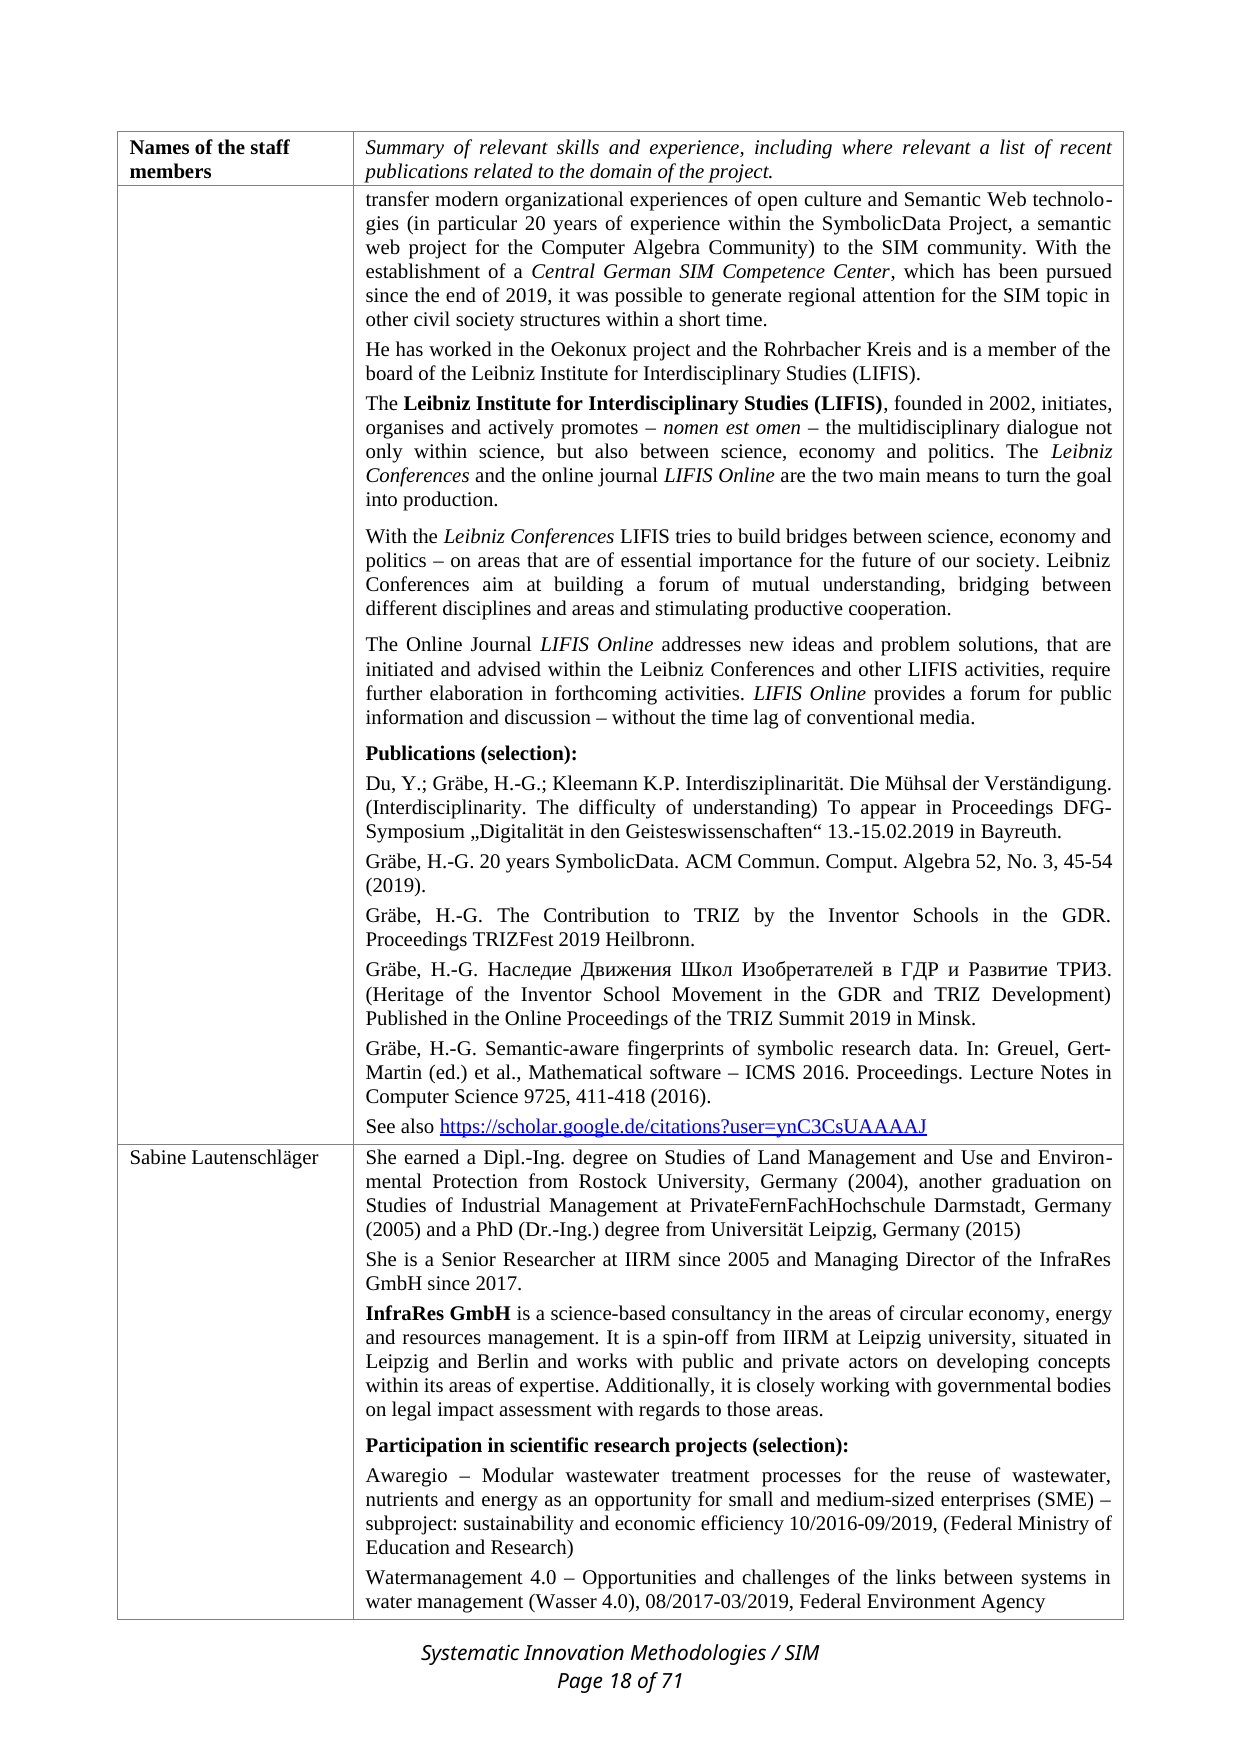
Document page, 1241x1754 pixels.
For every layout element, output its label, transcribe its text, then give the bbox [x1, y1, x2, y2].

table_cell Sabine Lautenschläger [118, 1145, 353, 1619]
table_cell She earned a Dipl.-Ing. degree on Studies of Land Management and Use and Environ­mental Protection from Rostock University, Germany (2004), another graduation on Studies of Industrial Management at PrivateFernFachHochschule Darmstadt, Germany (2005) and a PhD (Dr.-Ing.) degree from Universität Leipzig, Germany (2015) She is a Senior Researcher at IIRM since 2005 and Managing Director of the InfraRes GmbH since 2017. InfraRes GmbH is a science-based consultancy in the areas of circular economy, energy and resources management. It is a spin-off from IIRM at Leipzig university, situated in Leipzig and Berlin and works with public and private actors on developing concepts within its areas of expertise. Additionally, it is closely working with governmental bodies on legal impact assessment with regards to those areas. Participation in scientific research projects (selection): Awaregio – Modular wastewater treatment processes for the reuse of wastewater, nutrients and energy as an opportunity for small and medium-sized enterprises (SME) – subproject: sustainability and economic efficiency 10/2016-09/2019, (Federal Ministry of Education and Research) Watermanagement 4.0 – Opportunities and challenges of the links between systems in water management (Wasser 4.0), 08/2017-03/2019, Federal Environment Agency [354, 1145, 1123, 1619]
table_cell [118, 186, 353, 1144]
table_header Summary of relevant skills and experience, including where relevant a list of recent publications related to the domain of the project. [354, 132, 1123, 185]
table_cell transfer modern organizational experiences of open culture and Semantic Web technolo­gies (in particular 20 years of experience within the SymbolicData Project, a semantic web project for the Computer Algebra Community) to the SIM community. With the establishment of a Central German SIM Competence Center, which has been pursued since the end of 2019, it was possible to generate regional attention for the SIM topic in other civil society structures within a short time. He has worked in the Oekonux project and the Rohrbacher Kreis and is a member of the board of the Leibniz Institute for Interdisciplinary Studies (LIFIS). The Leibniz Institute for Interdisciplinary Studies (LIFIS), founded in 2002, initiates, organises and actively promotes – nomen est omen – the multidisciplinary dialogue not only within science, but also between science, economy and politics. The Leibniz Conferences and the online journal LIFIS Online are the two main means to turn the goal into production. With the Leibniz Conferences LIFIS tries to build bridges between science, economy and politics – on areas that are of essential importance for the future of our society. Leibniz Conferences aim at building a forum of mutual understanding, bridging between different disciplines and areas and stimulating productive cooperation. The Online Journal LIFIS Online addresses new ideas and problem solutions, that are initiated and advised within the Leibniz Conferences and other LIFIS activities, require further elaboration in forthcoming activities. LIFIS Online provides a forum for public information and discussion – without the time lag of conventional media. Publications (selection): Du, Y.; Gräbe, H.-G.; Kleemann K.P. Interdisziplinarität. Die Mühsal der Verständigung. (Interdisciplinarity. The difficulty of understanding) To appear in Proceedings DFG-Symposium „Digitalität in den Geisteswissenschaften“ 13.-15.02.2019 in Bayreuth. Gräbe, H.-G. 20 years SymbolicData. ACM Commun. Comput. Algebra 52, No. 3, 45-54 (2019). Gräbe, H.-G. The Contribution to TRIZ by the Inventor Schools in the GDR. Proceedings TRIZFest 2019 Heilbronn. Gräbe, H.-G. Наследие Движения Школ Изобретателeй в ГДР и Развитиe ТРИЗ. (Heritage of the Inventor School Movement in the GDR and TRIZ Development) Published in the Online Proceedings of the TRIZ Summit 2019 in Minsk. Gräbe, H.-G. Semantic-aware fingerprints of symbolic research data. In: Greuel, Gert-Martin (ed.) et al., Mathematical software – ICMS 2016. Proceedings. Lecture Notes in Computer Science 9725, 411-418 (2016). See also https://scholar.google.de/citations?user=ynC3CsUAAAAJ [354, 186, 1123, 1144]
table_header Names of the staff members [118, 132, 353, 185]
